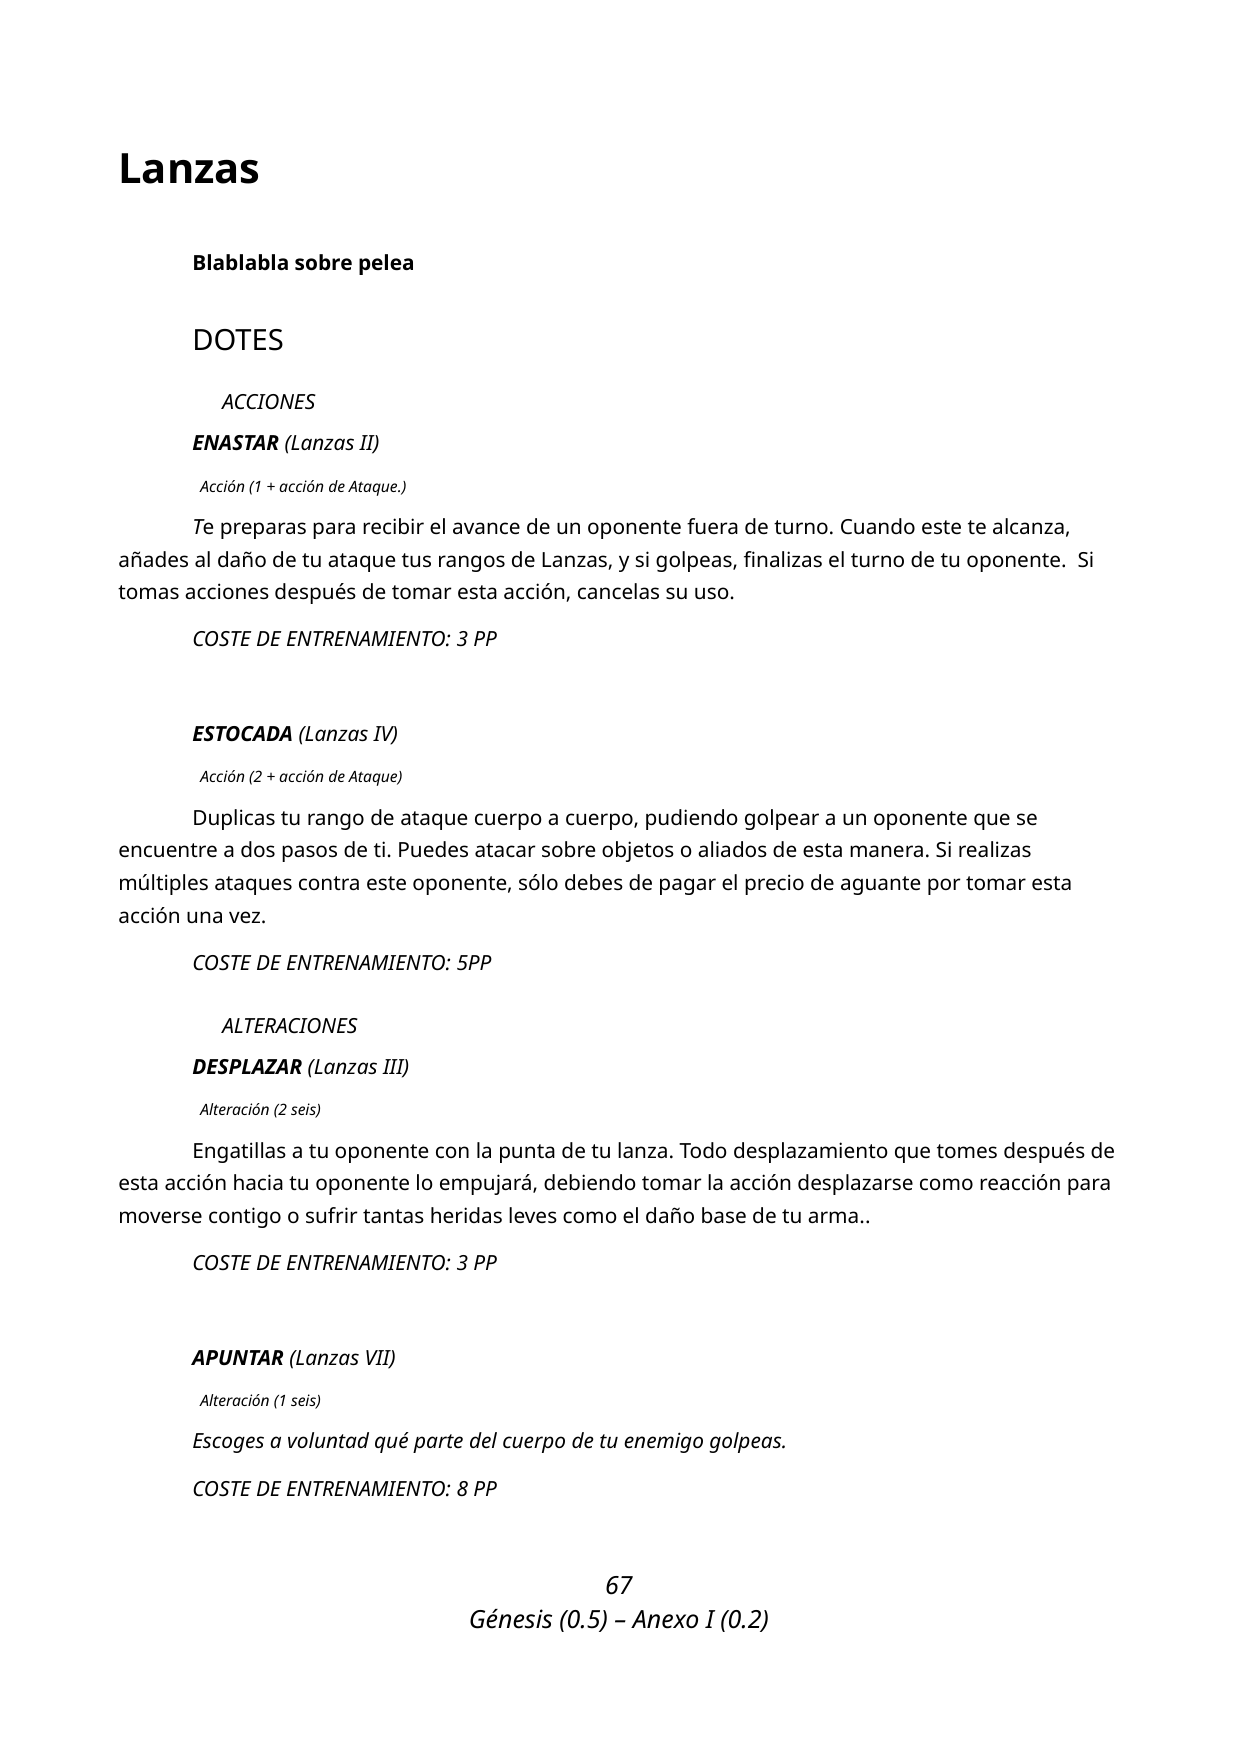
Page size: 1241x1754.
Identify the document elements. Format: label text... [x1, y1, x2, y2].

text Escoges a voluntad qué parte del cuerpo de tu enemigo golpeas. [118, 1427, 1122, 1455]
text DESPLAZAR (Lanzas III) [118, 1052, 1122, 1080]
subtitle ACCIONES [118, 384, 1122, 416]
text COSTE DE ENTRENAMIENTO: 3 PP [118, 624, 1122, 653]
text APUNTAR (Lanzas VII) [118, 1343, 1122, 1371]
text COSTE DE ENTRENAMIENTO: 3 PP [118, 1248, 1122, 1277]
text Acción (2 + acción de Ataque) [192, 766, 1122, 803]
text COSTE DE ENTRENAMIENTO: 5PP [118, 948, 1122, 976]
text Duplicas tu rango de ataque cuerpo a cuerpo, pudiendo golpear a un oponente que se encuentre a dos pasos de ti. Puedes atacar sobre objetos o aliados de esta manera. Si realizas múltiples ataques contra este oponente, sólo debes de pagar el precio de aguante por tomar esta acción una vez. [118, 803, 1122, 929]
text Engatillas a tu oponente con la punta de tu lanza. Todo desplazamiento que tomes después de esta acción hacia tu oponente lo empujará, debiendo tomar la acción desplazarse como reacción para moverse contigo o sufrir tantas heridas leves como el daño base de tu arma.. [118, 1136, 1122, 1229]
text Alteración (2 seis) [192, 1099, 1122, 1136]
text Blablabla sobre pelea [118, 248, 1122, 276]
text ENASTAR (Lanzas II) [118, 428, 1122, 457]
text COSTE DE ENTRENAMIENTO: 8 PP [118, 1474, 1122, 1502]
subtitle ALTERACIONES [118, 1008, 1122, 1039]
subtitle Lanzas [118, 139, 1122, 196]
text Te preparas para recibir el avance de un oponente fuera de turno. Cuando este te alcanza, añades al daño de tu ataque tus rangos de Lanzas, y si golpeas, finalizas el turno de tu oponente. Si tomas acciones después de tomar esta acción, cancelas su uso. [118, 512, 1122, 606]
text Acción (1 + acción de Ataque.) [192, 475, 1122, 512]
text Alteración (1 seis) [192, 1390, 1122, 1427]
subtitle DOTES [118, 319, 1122, 359]
text ESTOCADA (Lanzas IV) [118, 719, 1122, 747]
